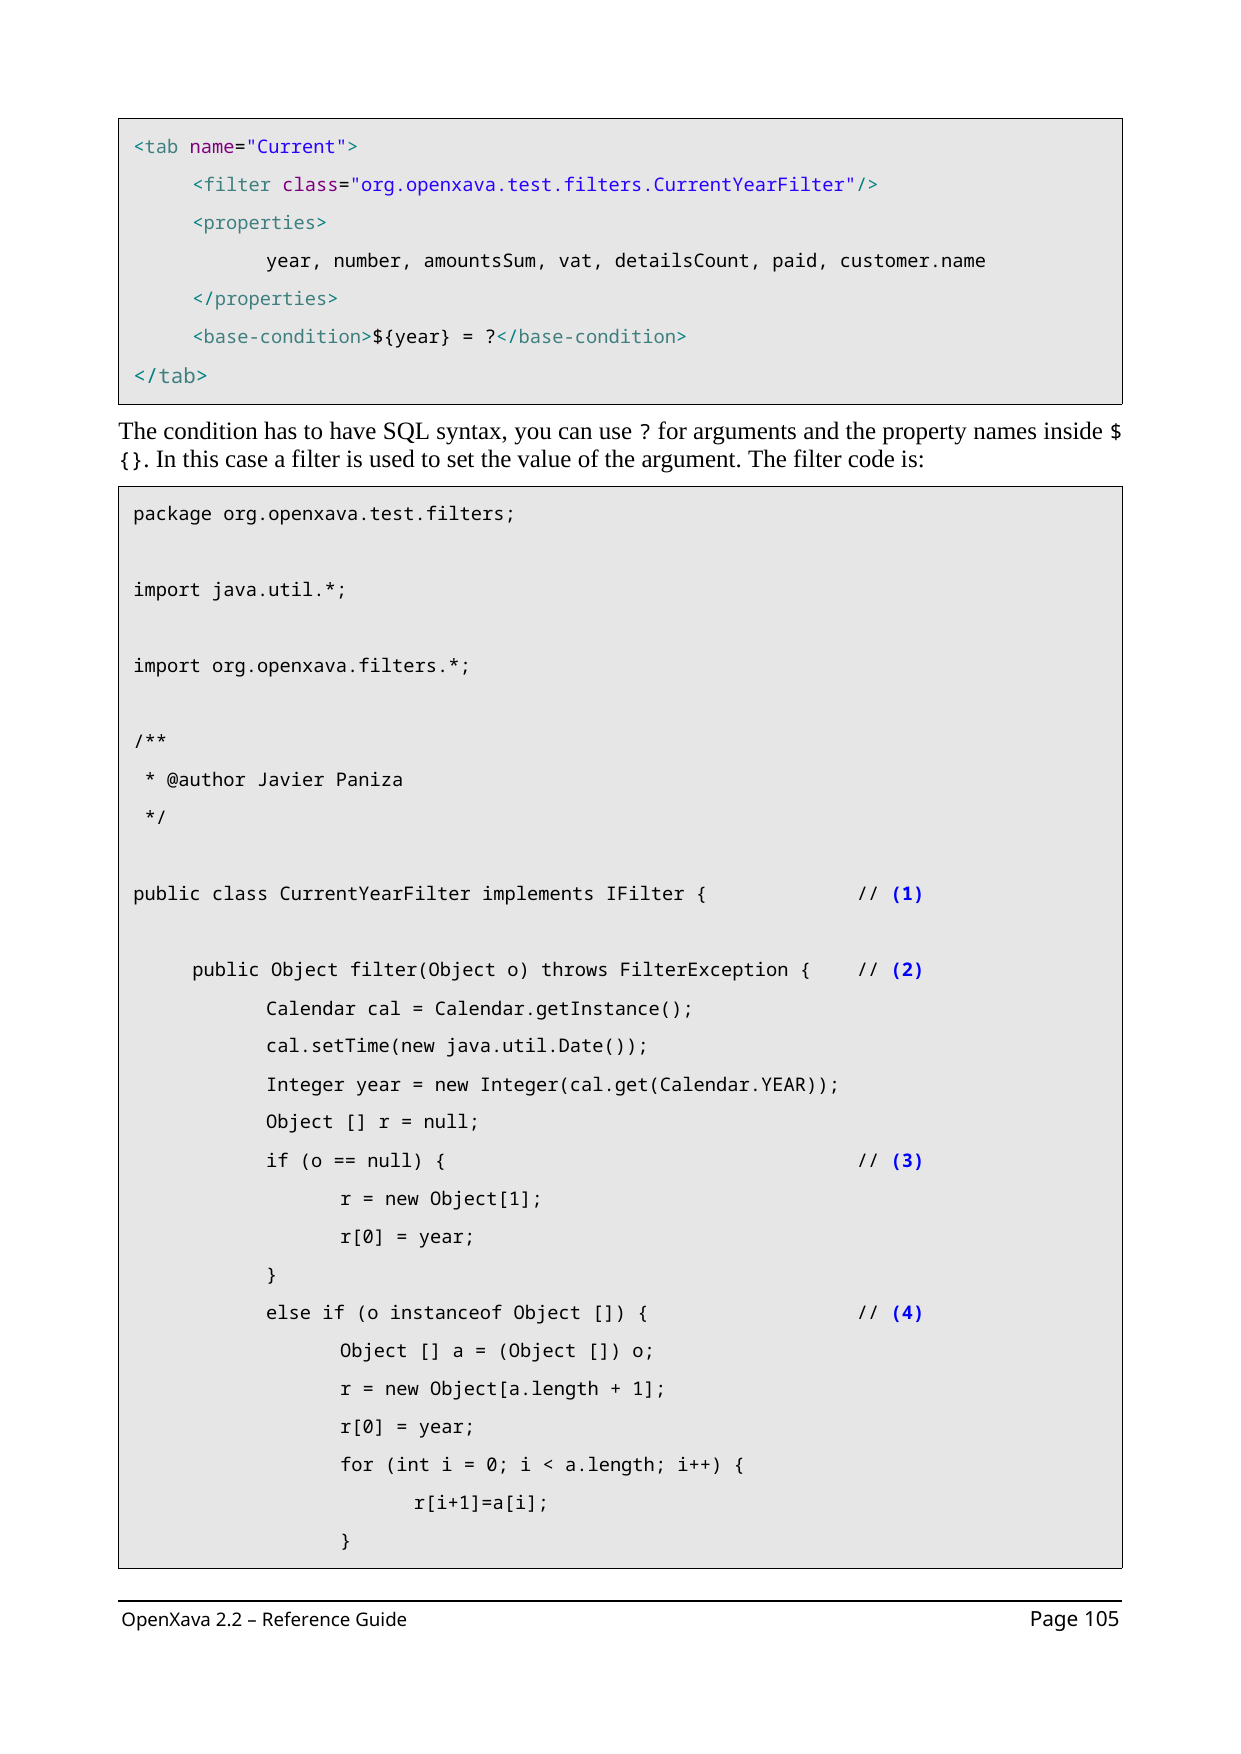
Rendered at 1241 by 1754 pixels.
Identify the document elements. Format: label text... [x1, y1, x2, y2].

text /** [119, 714, 1122, 752]
text Calendar cal = Calendar.getInstance(); [119, 980, 1122, 1018]
text */ [119, 790, 1122, 828]
text else if (o instanceof Object []) { // (4) [119, 1284, 1122, 1322]
text r[i+1]=a[i]; [119, 1474, 1122, 1512]
text public Object filter(Object o) throws FilterException { // (2) [119, 942, 1122, 980]
text } [119, 1512, 1122, 1568]
text if (o == null) { // (3) [119, 1132, 1122, 1170]
text r[0] = year; [119, 1208, 1122, 1246]
text The condition has to have SQL syntax, you can use ? for arguments and the property names inside ${}. In this case a filter is used to set the value of the argument. The filter code is: [118, 417, 1122, 473]
text <base-condition>${year} = ?</base-condition> [119, 308, 1122, 346]
text Integer year = new Integer(cal.get(Calendar.YEAR)); [119, 1056, 1122, 1094]
text r = new Object[1]; [119, 1170, 1122, 1208]
text import java.util.*; [119, 562, 1122, 600]
text import org.openxava.filters.*; [119, 638, 1122, 676]
text } [119, 1246, 1122, 1284]
text year, number, amountsSum, vat, detailsCount, paid, customer.name [119, 232, 1122, 270]
text Object [] a = (Object []) o; [119, 1322, 1122, 1360]
text Object [] r = null; [119, 1094, 1122, 1132]
text * @author Javier Paniza [119, 752, 1122, 790]
text </tab> [119, 346, 1122, 404]
text <properties> [119, 194, 1122, 232]
text <tab name="Current"> [119, 119, 1122, 156]
text <filter class="org.openxava.test.filters.CurrentYearFilter"/> [119, 156, 1122, 194]
text r = new Object[a.length + 1]; [119, 1360, 1122, 1398]
text </properties> [119, 270, 1122, 308]
text package org.openxava.test.filters; [119, 487, 1122, 524]
text public class CurrentYearFilter implements IFilter { // (1) [119, 866, 1122, 904]
text for (int i = 0; i < a.length; i++) { [119, 1436, 1122, 1474]
text cal.setTime(new java.util.Date()); [119, 1018, 1122, 1056]
text r[0] = year; [119, 1398, 1122, 1436]
